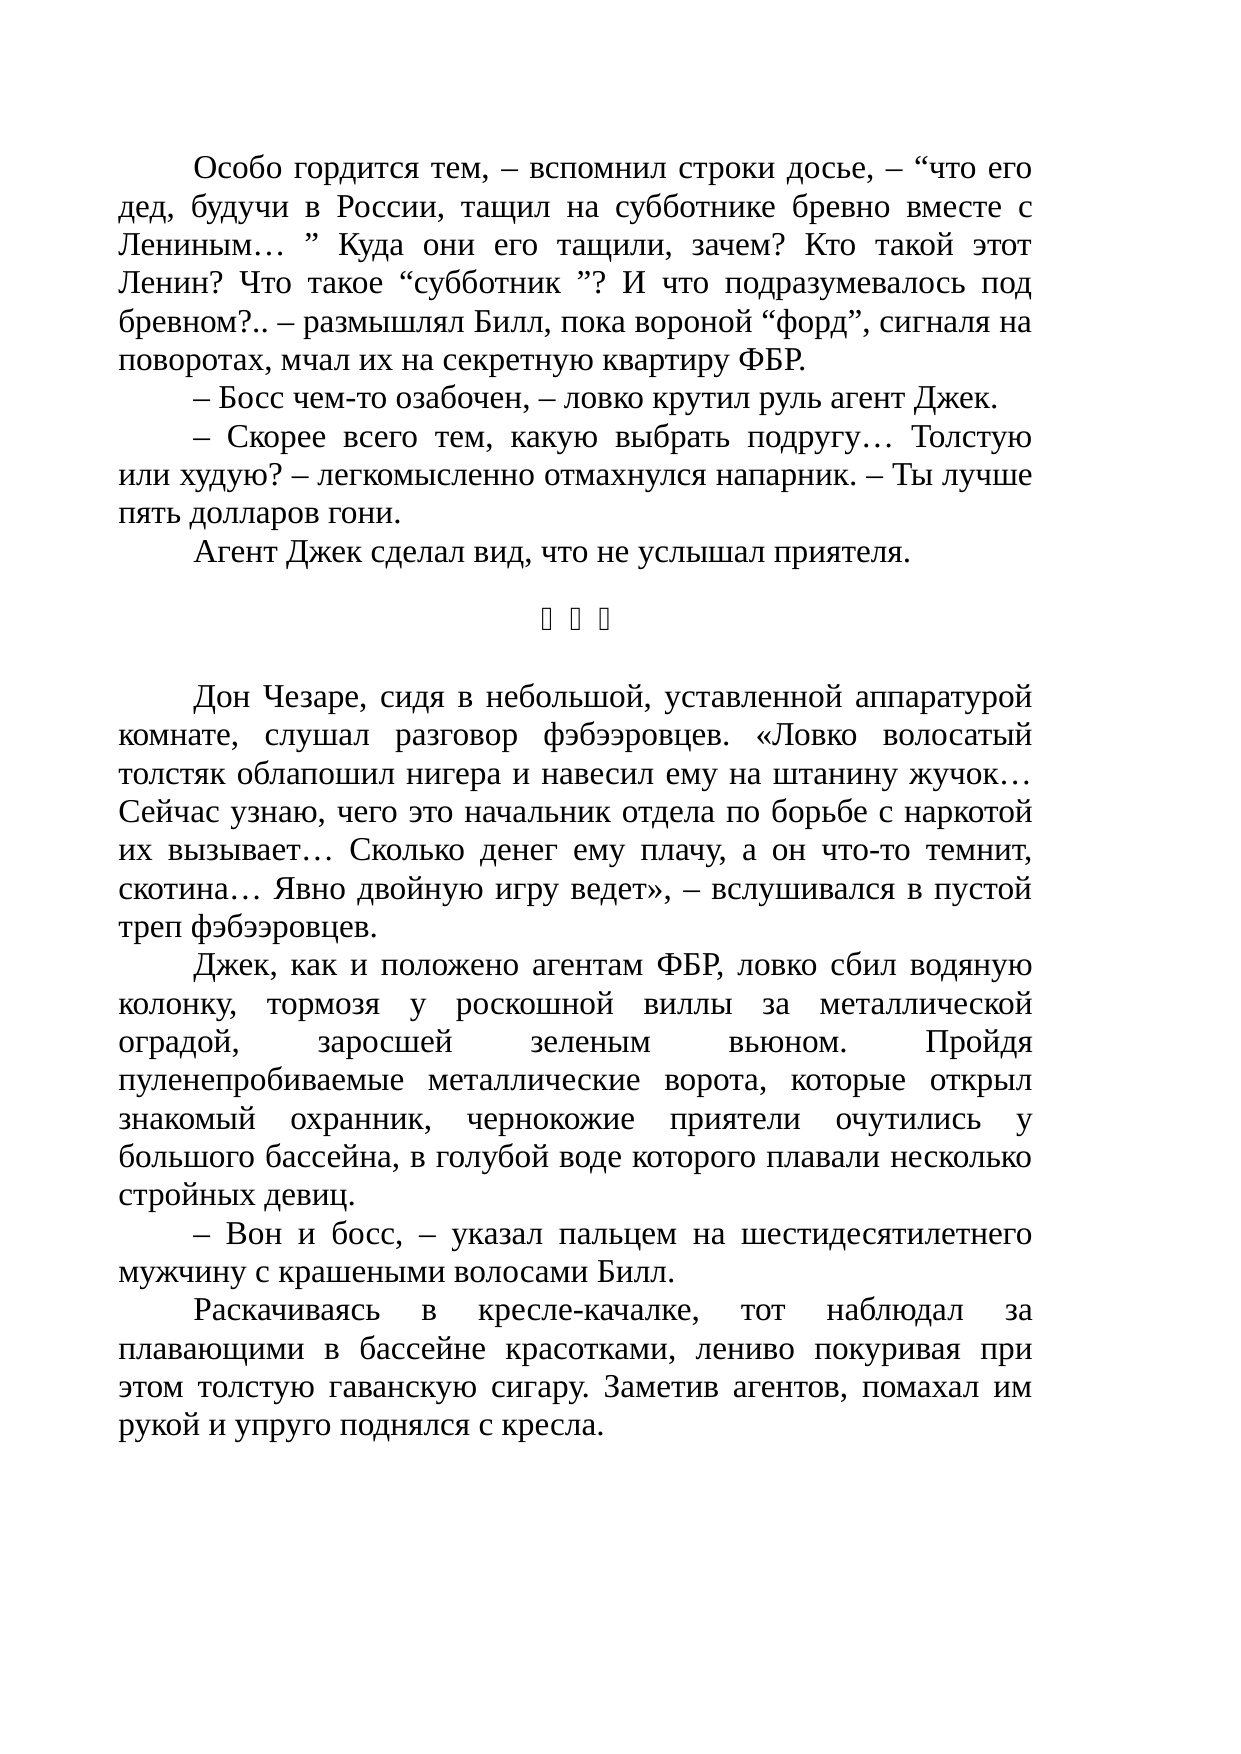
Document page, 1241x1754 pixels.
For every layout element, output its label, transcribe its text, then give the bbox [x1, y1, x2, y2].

subtitle Дон Чезаре, сидя в небольшой, уставленной аппаратурой комнате, слушал разговор фэбээровцев. «Ловко волосатый толстяк облапошил нигера и навесил ему на штанину жучок… Сейчас узнаю, чего это начальник отдела по борьбе с наркотой их вызывает… Сколько денег ему плачу, а он что-то темнит, скотина… Явно двойную игру ведет», – вслушивался в пустой треп фэбээровцев. [118, 676, 1033, 945]
subtitle – Вон и босс, – указал пальцем на шестидесятилетнего мужчину с крашеными волосами Билл. [118, 1213, 1033, 1290]
subtitle Агент Джек сделал вид, что не услышал приятеля. [118, 531, 1033, 569]
subtitle – Босс чем-то озабочен, – ловко крутил руль агент Джек. [118, 378, 1033, 416]
subtitle Раскачиваясь в кресле-качалке, тот наблюдал за плавающими в бассейне красотками, лениво покуривая при этом толстую гаванскую сигару. Заметив агентов, помахал им рукой и упруго поднялся с кресла. [118, 1290, 1033, 1443]
subtitle – Скорее всего тем, какую выбрать подругу… Толстую или худую? – легкомысленно отмахнулся напарник. – Ты лучше пять долларов гони. [118, 416, 1033, 531]
subtitle Особо гордится тем, – вспомнил строки досье, – “что его дед, будучи в России, тащил на субботнике бревно вместе с Лениным… ” Куда они его тащили, зачем? Кто такой этот Ленин? Что такое “субботник ”? И что подразумевалось под бревном?.. – размышлял Билл, пока вороной “форд”, сигналя на поворотах, мчал их на секретную квартиру ФБР. [118, 148, 1033, 378]
subtitle Джек, как и положено агентам ФБР, ловко сбил водяную колонку, тормозя у роскошной виллы за металлической оградой, заросшей зеленым вьюном. Пройдя пуленепробиваемые металлические ворота, которые открыл знакомый охранник, чернокожие приятели очутились у большого бассейна, в голубой воде которого плавали несколько стройных девиц. [118, 945, 1033, 1213]
text * * * [118, 608, 1033, 638]
